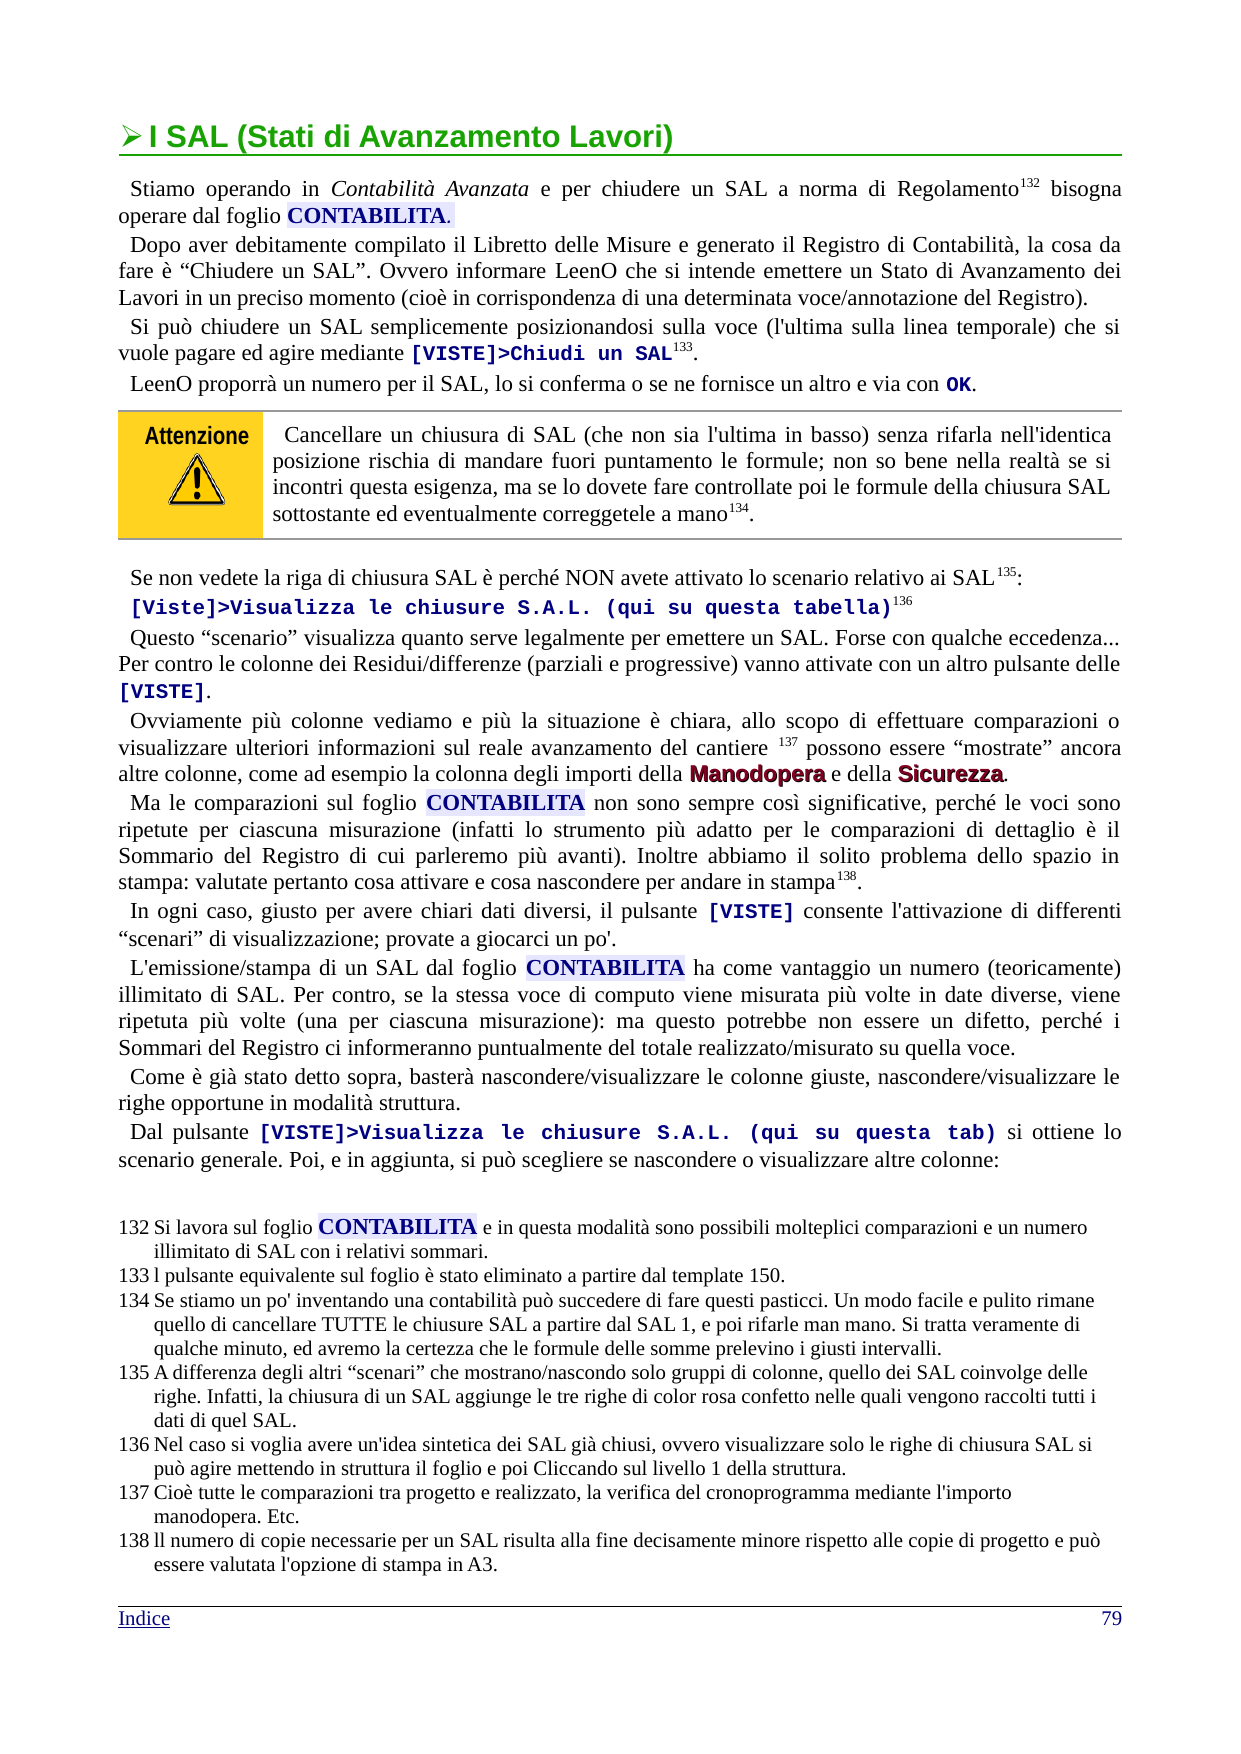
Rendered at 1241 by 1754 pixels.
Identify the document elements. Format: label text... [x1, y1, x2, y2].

text Nel caso si voglia avere un'idea sintetica dei SAL già chiusi, ovvero visualizzare solo le righe di chiusura SAL si può agire mettendo in struttura il foglio e poi Cliccando sul livello 1 della struttura. [118, 1432, 1122, 1480]
text Stiamo operando in Contabilità Avanzata e per chiudere un SAL a norma di Regolamento bisogna operare dal foglio CONTABILITA. [118, 175, 1122, 228]
text [Viste]>Visualizza le chiusure S.A.L. (qui su questa tabella) [118, 593, 1122, 621]
text l pulsante equivalente sul foglio è stato eliminato a partire dal template 150. [118, 1263, 1122, 1287]
text In ogni caso, giusto per avere chiari dati diversi, il pulsante [VISTE] consente l'attivazione di differenti “scenari” di visualizzazione; provate a giocarci un po'. [118, 898, 1122, 952]
table_header Attenzione [118, 412, 263, 538]
text Ovviamente più colonne vediamo e più la situazione è chiara, allo scopo di effettuare comparazioni o visualizzare ulteriori informazioni sul reale avanzamento del cantiere possono essere “mostrate” ancora altre colonne, come ad esempio la colonna degli importi della Manodopera e della Sicurezza. [118, 707, 1122, 786]
text ll numero di copie necessarie per un SAL risulta alla fine decisamente minore rispetto alle copie di progetto e può essere valutata l'opzione di stampa in A3. [118, 1528, 1122, 1576]
text Ma le comparazioni sul foglio CONTABILITA non sono sempre così significative, perché le voci sono ripetute per ciascuna misurazione (infatti lo strumento più adatto per le comparazioni di dettaglio è il Sommario del Registro di cui parleremo più avanti). Inoltre abbiamo il solito problema dello spazio in stampa: valutate pertanto cosa attivare e cosa nascondere per andare in stampa. [118, 789, 1122, 895]
text Come è già stato detto sopra, basterà nascondere/visualizzare le colonne giuste, nascondere/visualizzare le righe opportune in modalità struttura. [118, 1063, 1122, 1116]
table_header Cancellare un chiusura di SAL (che non sia l'ultima in basso) senza rifarla nell'identica posizione rischia di mandare fuori puntamento le formule; non so bene nella realtà se si incontri questa esigenza, ma se lo dovete fare controllate poi le formule della chiusura SAL sottostante ed eventualmente correggetele a mano. [264, 412, 1122, 538]
text Dal pulsante [VISTE]>Visualizza le chiusure S.A.L. (qui su questa tab) si ottiene lo scenario generale. Poi, e in aggiunta, si può scegliere se nascondere o visualizzare altre colonne: [118, 1118, 1122, 1172]
text Questo “scenario” visualizza quanto serve legalmente per emettere un SAL. Forse con qualche eccedenza... Per contro le colonne dei Residui/differenze (parziali e progressive) vanno attivate con un altro pulsante delle [VISTE]. [118, 624, 1122, 704]
picture [164, 449, 229, 509]
text Se non vedete la riga di chiusura SAL è perché NON avete attivato lo scenario relativo ai SAL: [118, 564, 1122, 591]
text LeenO proporrà un numero per il SAL, lo si conferma o se ne fornisce un altro e via con OK. [118, 370, 1122, 397]
text Dopo aver debitamente compilato il Libretto delle Misure e generato il Registro di Contabilità, la cosa da fare è “Chiudere un SAL”. Ovvero informare LeenO che si intende emettere un Stato di Avanzamento dei Lavori in un preciso momento (cioè in corrispondenza di una determinata voce/annotazione del Registro). [118, 231, 1122, 310]
text Si lavora sul foglio CONTABILITA e in questa modalità sono possibili molteplici comparazioni e un numero illimitato di SAL con i relativi sommari. [118, 1213, 1122, 1263]
text L'emissione/stampa di un SAL dal foglio CONTABILITA ha come vantaggio un numero (teoricamente) illimitato di SAL. Per contro, se la stessa voce di computo viene misurata più volte in date diverse, viene ripetuta più volte (una per ciascuna misurazione): ma questo potrebbe non essere un difetto, perché i Sommari del Registro ci informeranno puntualmente del totale realizzato/misurato su quella voce. [118, 954, 1122, 1060]
subtitle I SAL (Stati di Avanzamento Lavori) [119, 118, 1122, 154]
text Si può chiudere un SAL semplicemente posizionandosi sulla voce (l'ultima sulla linea temporale) che si vuole pagare ed agire mediante [VISTE]>Chiudi un SAL. [118, 313, 1122, 367]
text A differenza degli altri “scenari” che mostrano/nascondo solo gruppi di colonne, quello dei SAL coinvolge delle righe. Infatti, la chiusura di un SAL aggiunge le tre righe di color rosa confetto nelle quali vengono raccolti tutti i dati di quel SAL. [118, 1360, 1122, 1432]
text Cioè tutte le comparazioni tra progetto e realizzato, la verifica del cronoprogramma mediante l'importo manodopera. Etc. [118, 1480, 1122, 1528]
